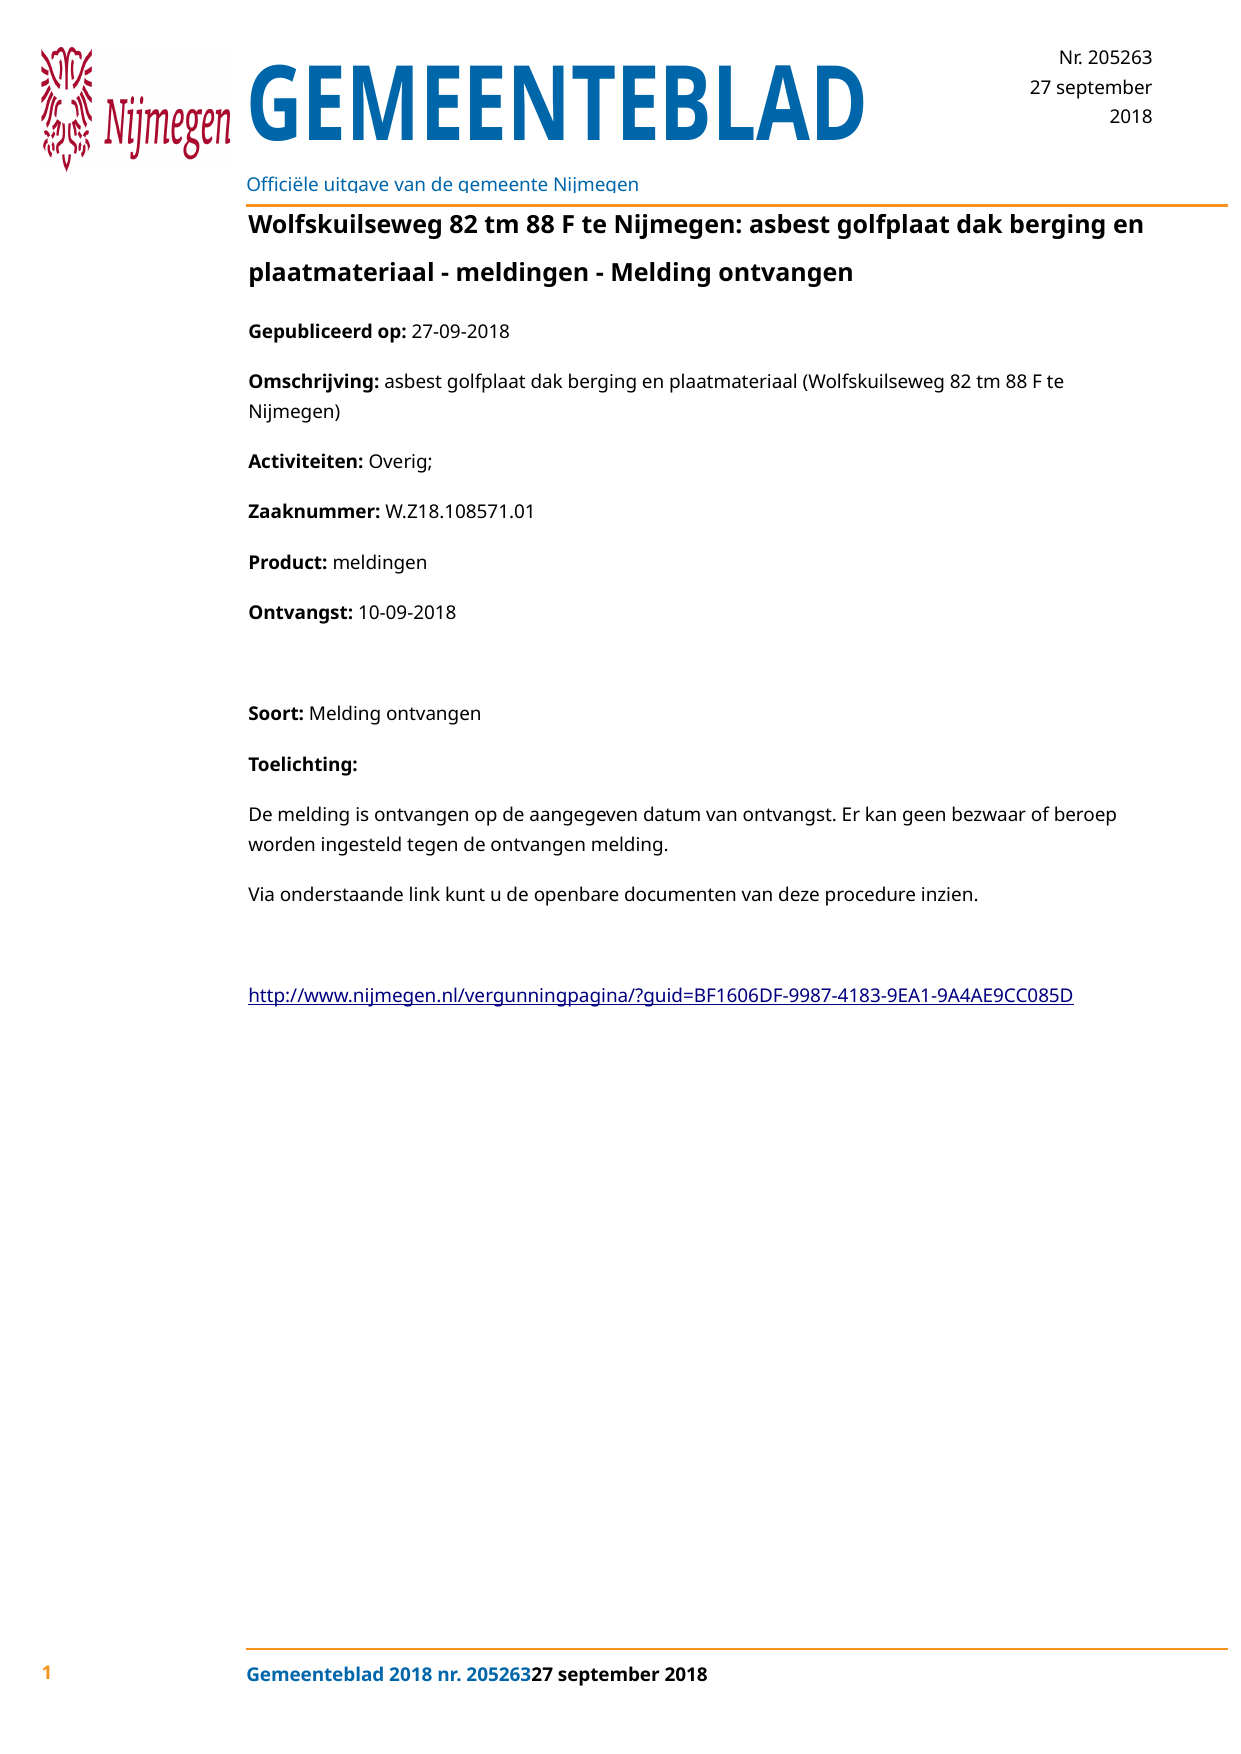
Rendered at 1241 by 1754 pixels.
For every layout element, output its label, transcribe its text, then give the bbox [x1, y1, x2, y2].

text Gepubliceerd op: 27-09-2018 [248, 318, 1152, 344]
picture [41, 47, 231, 172]
text Zaaknummer: W.Z18.108571.01 [248, 499, 1152, 524]
text Omschrijving: asbest golfplaat dak berging en plaatmateriaal (Wolfskuilseweg 82 tm 88 F te Nijmegen) [248, 368, 1152, 424]
text Soort: Melding ontvangen [248, 700, 1152, 726]
text Toelichting: [248, 751, 1152, 777]
text De melding is ontvangen op de aangegeven datum van ontvangst. Er kan geen bezwaar of beroep worden ingesteld tegen de ontvangen melding. [248, 801, 1152, 857]
text http://www.nijmegen.nl/vergunningpagina/?guid=BF1606DF-9987-4183-9EA1-9A4AE9CC085D [248, 982, 1152, 1008]
text Activiteiten: Overig; [248, 448, 1152, 474]
text Product: meldingen [248, 549, 1152, 575]
text Via onderstaande link kunt u de openbare documenten van deze procedure inzien. [248, 881, 1152, 907]
text Ontvangst: 10-09-2018 [248, 599, 1152, 625]
text Wolfskuilseweg 82 tm 88 F te Nijmegen: asbest golfplaat dak berging en plaatmateriaal - meldingen - Melding ontvangen [248, 207, 1152, 288]
